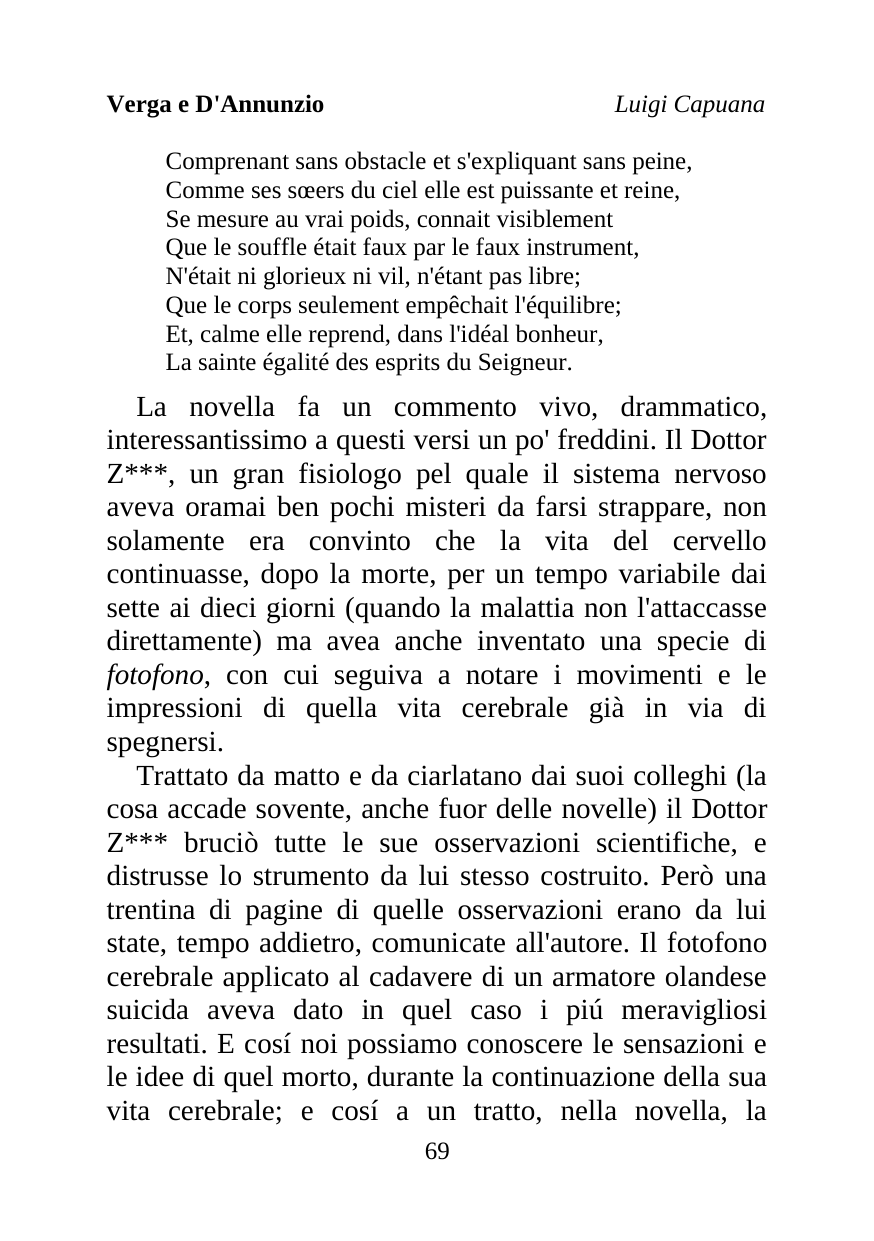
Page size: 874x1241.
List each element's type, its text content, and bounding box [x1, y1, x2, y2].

text Comprenant sans obstacle et s'expliquant sans peine, Comme ses sœers du ciel elle est puissante et reine, Se mesure au vrai poids, connait visiblement Que le souffle était faux par le faux instrument, N'était ni glorieux ni vil, n'étant pas libre; Que le corps seulement empêchait l'équilibre; Et, calme elle reprend, dans l'idéal bonheur, La sainte égalité des esprits du Seigneur. [165, 146, 768, 376]
text La novella fa un commento vivo, drammatico, interessantissimo a questi versi un po' freddini. Il Dottor Z***, un gran fisiologo pel quale il sistema nervoso aveva oramai ben pochi misteri da farsi strappare, non solamente era convinto che la vita del cervello continuasse, dopo la morte, per un tempo variabile dai sette ai dieci giorni (quando la malattia non l'attaccasse direttamente) ma avea anche inventato una specie di fotofono, con cui seguiva a notare i movimenti e le impressioni di quella vita cerebrale già in via di spegnersi. [106, 389, 768, 758]
text Trattato da matto e da ciarlatano dai suoi colleghi (la cosa accade sovente, anche fuor delle novelle) il Dottor Z*** bruciò tutte le sue osservazioni scientifiche, e distrusse lo strumento da lui stesso costruito. Però una trentina di pagine di quelle osservazioni erano da lui state, tempo addietro, comunicate all'autore. Il fotofono cerebrale applicato al cadavere di un armatore olandese suicida aveva dato in quel caso i piú meravigliosi resultati. E cosí noi possiamo conoscere le sensazioni e le idee di quel morto, durante la continuazione della sua vita cerebrale; e cosí a un tratto, nella novella, la [106, 758, 768, 1127]
